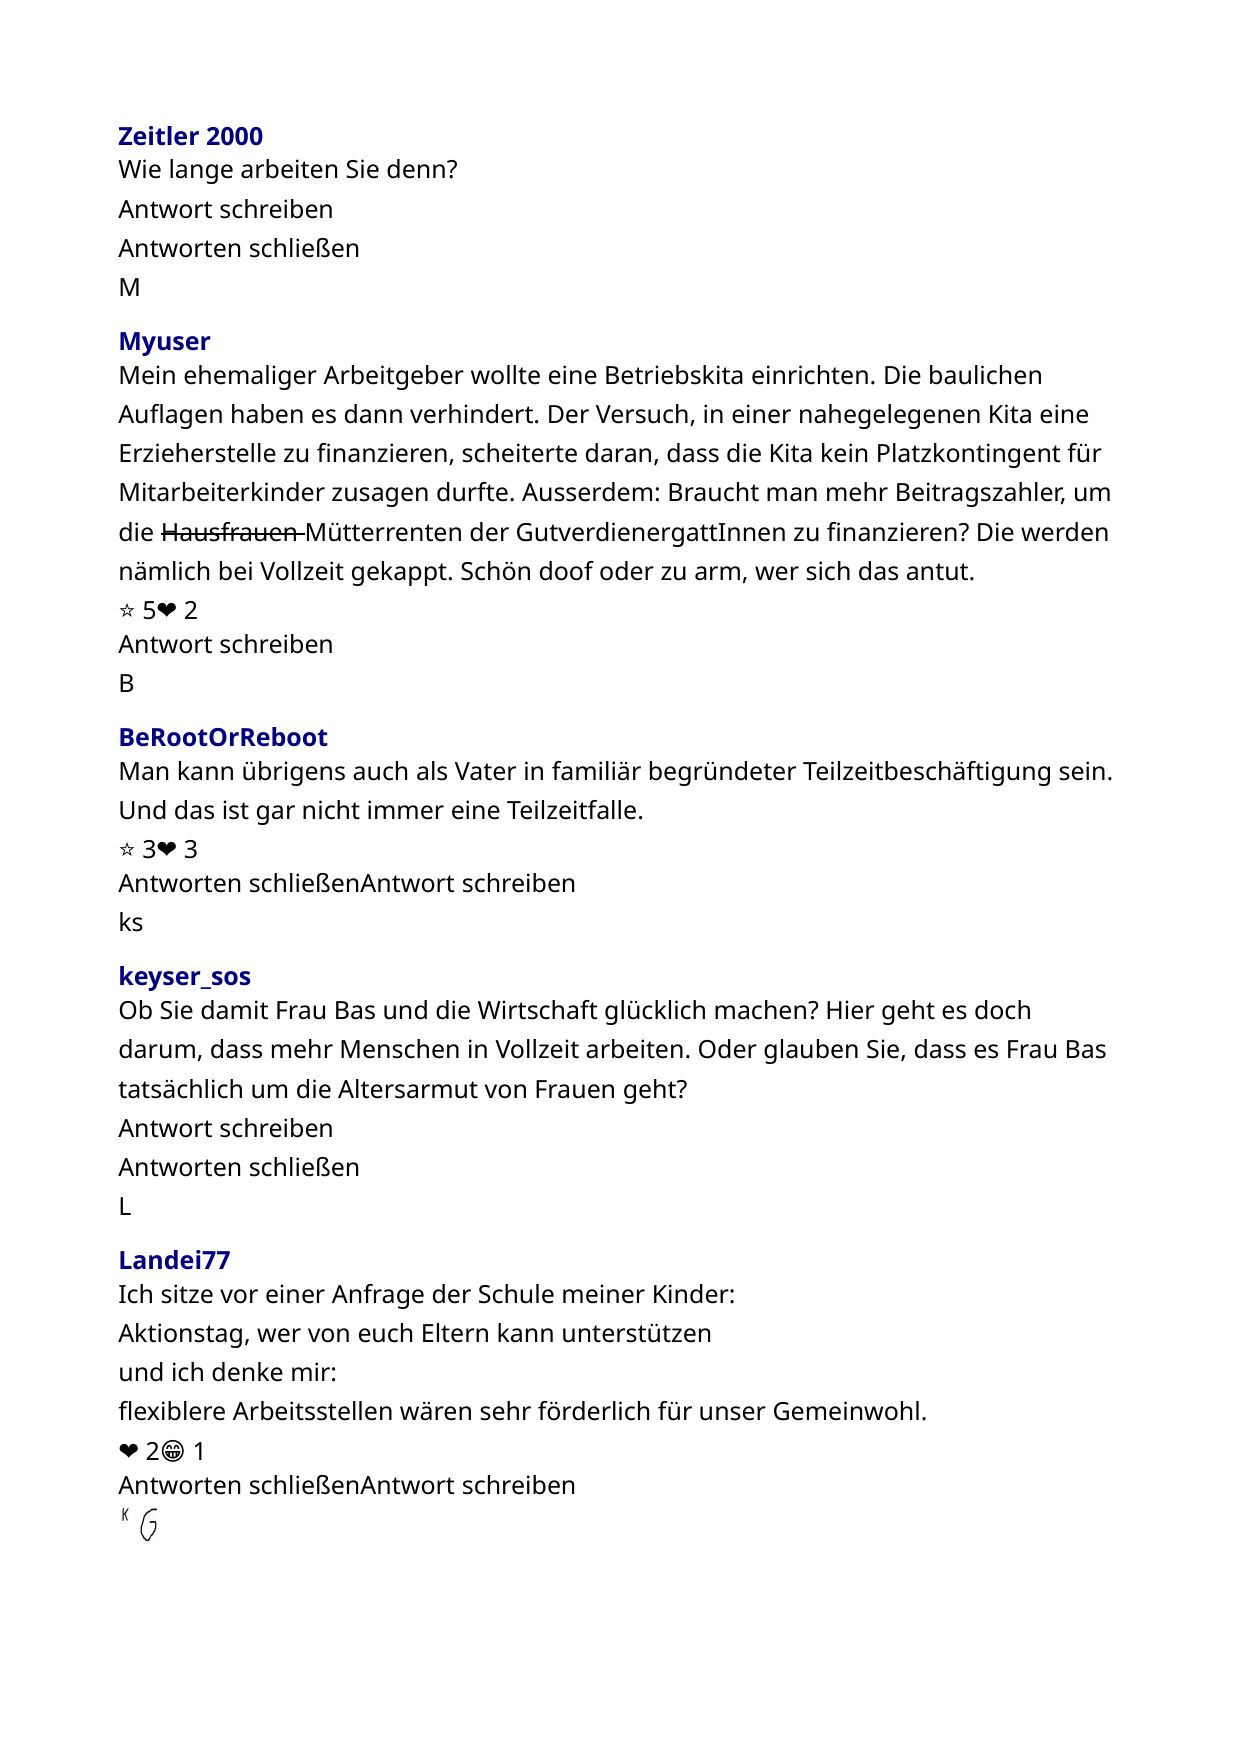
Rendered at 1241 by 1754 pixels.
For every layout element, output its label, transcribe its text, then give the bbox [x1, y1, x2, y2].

text Ob Sie damit Frau Bas und die Wirtschaft glücklich machen? Hier geht es doch darum, dass mehr Menschen in Vollzeit arbeiten. Oder glauben Sie, dass es Frau Bas tatsächlich um die Altersarmut von Frauen geht? [118, 993, 1122, 1105]
text M [118, 270, 1122, 304]
text Aktionstag, wer von euch Eltern kann unterstützen [118, 1316, 1122, 1350]
text ks [118, 905, 1122, 939]
text flexiblere Arbeitsstellen wären sehr förderlich für unser Gemeinwohl. [118, 1394, 1122, 1428]
text Mein ehemaliger Arbeitgeber wollte eine Betriebskita einrichten. Die baulichen Auflagen haben es dann verhindert. Der Versuch, in einer nahegelegenen Kita eine Erzieherstelle zu finanzieren, scheiterte daran, dass die Kita kein Platzkontingent für Mitarbeiterkinder zusagen durfte. Ausserdem: Braucht man mehr Beitragszahler, um die Hausfrauen Mütterrenten der GutverdienergattInnen zu finanzieren? Die werden nämlich bei Vollzeit gekappt. Schön doof oder zu arm, wer sich das antut. [118, 357, 1122, 587]
subtitle keyser_sos [118, 959, 1122, 993]
text ⭐️ 3❤️ 3 [118, 832, 1122, 866]
text Antwort schreiben [118, 1110, 1122, 1144]
text L [118, 1189, 1122, 1223]
text Wie lange arbeiten Sie denn? [118, 152, 1122, 186]
subtitle Myuser [118, 323, 1122, 357]
text ⭐️ 5❤️ 2 [118, 592, 1122, 627]
text Antwort schreiben [118, 627, 1122, 661]
text Antworten schließen [118, 1149, 1122, 1184]
text Ich sitze vor einer Anfrage der Schule meiner Kinder: [118, 1277, 1122, 1311]
text B [118, 666, 1122, 700]
text Antworten schließenAntwort schreiben [118, 866, 1122, 900]
subtitle Zeitler 2000 [118, 118, 1122, 152]
text Antwort schreiben [118, 191, 1122, 225]
text Man kann übrigens auch als Vater in familiär begründeter Teilzeitbeschäftigung sein. Und das ist gar nicht immer eine Teilzeitfalle. [118, 753, 1122, 827]
picture [118, 1506, 161, 1549]
subtitle Landei77 [118, 1242, 1122, 1277]
text Antworten schließen [118, 231, 1122, 264]
subtitle BeRootOrReboot [118, 719, 1122, 753]
text ❤️ 2😁 1 [118, 1433, 1122, 1467]
text Antworten schließenAntwort schreiben [118, 1467, 1122, 1501]
text und ich denke mir: [118, 1355, 1122, 1389]
